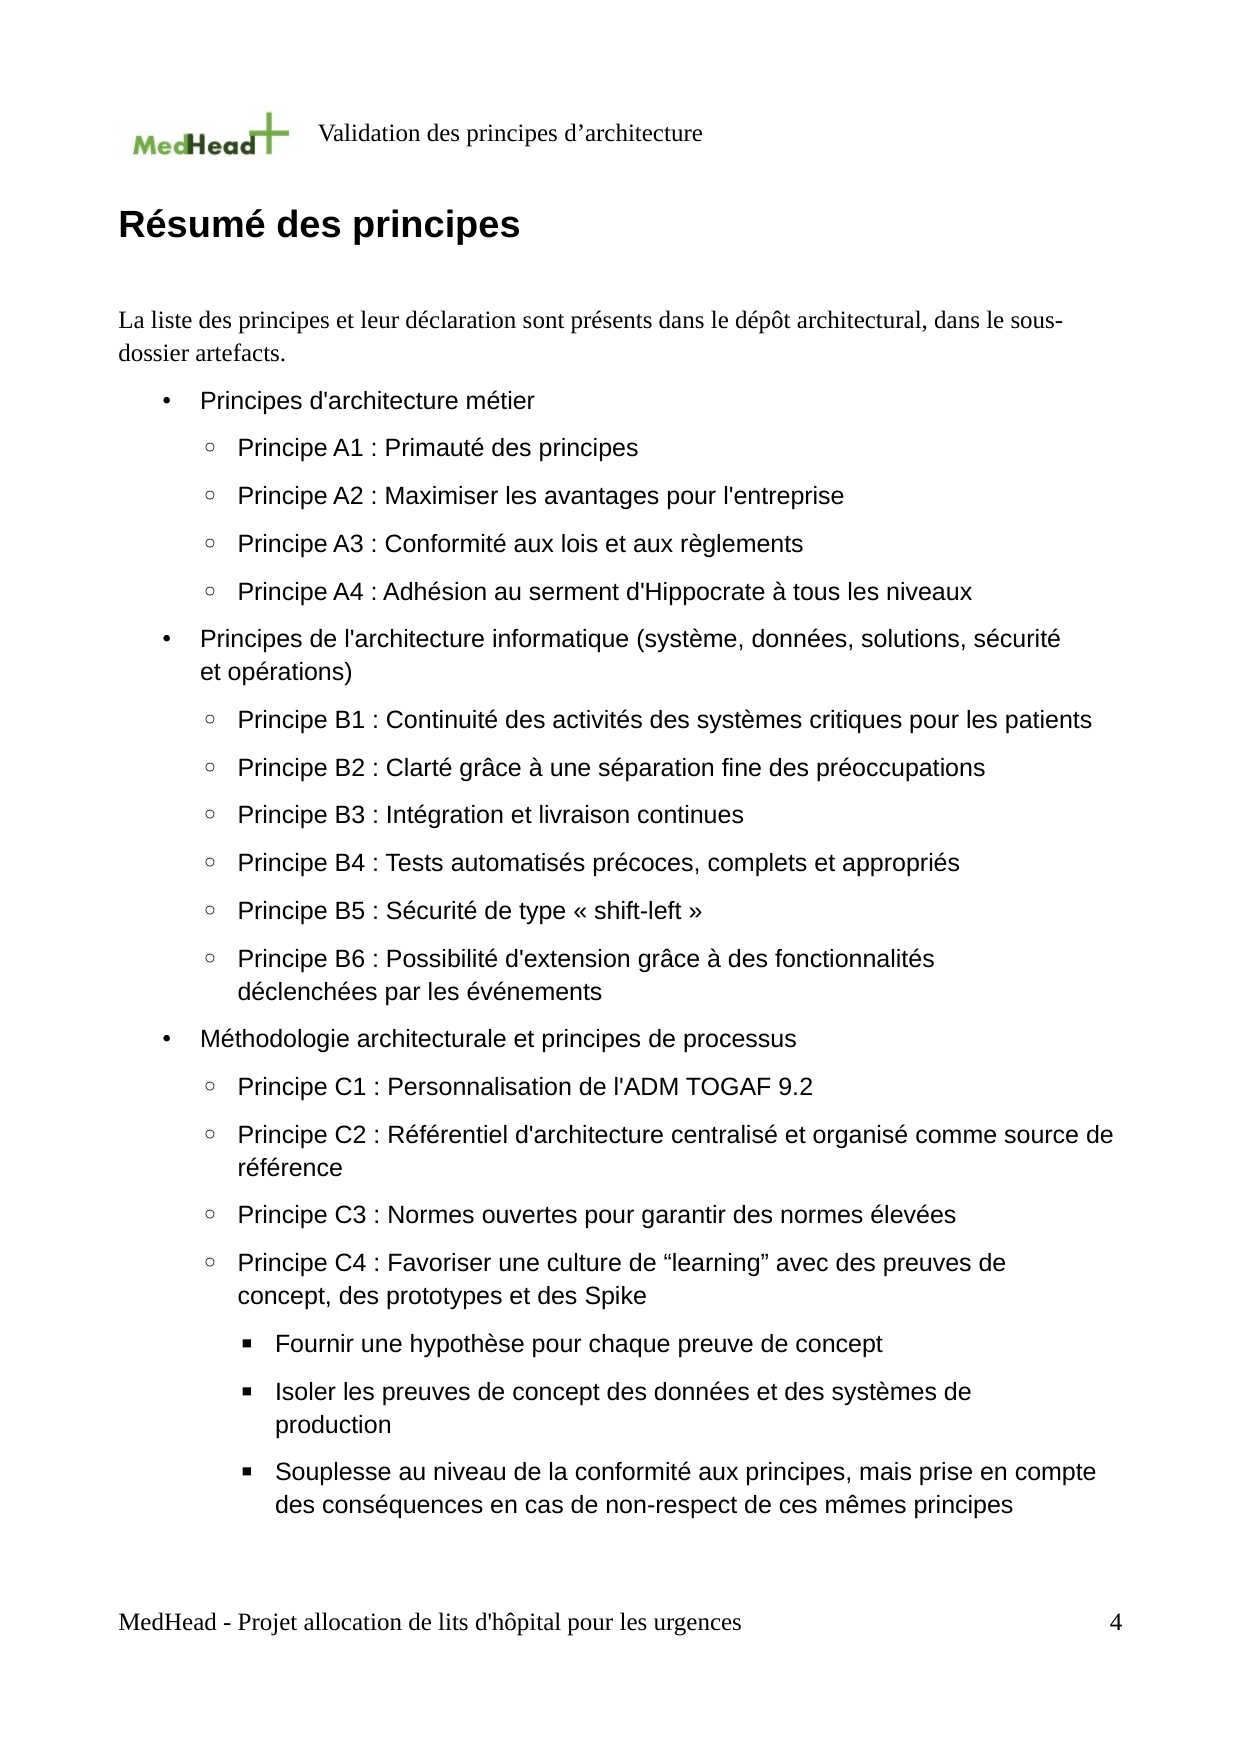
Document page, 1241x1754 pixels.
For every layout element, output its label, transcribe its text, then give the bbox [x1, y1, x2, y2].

text La liste des principes et leur déclaration sont présents dans le dépôt architectural, dans le sous-dossier artefacts. [118, 305, 1122, 367]
list Principes d'architecture métier [162, 386, 1122, 414]
list Principe B1 : Continuité des activités des systèmes critiques pour les patients [200, 705, 1122, 734]
list Isoler les preuves de concept des données et des systèmes de production [237, 1377, 1122, 1438]
list Méthodologie architecturale et principes de processus [162, 1024, 1122, 1053]
list Principe A4 : Adhésion au serment d'Hippocrate à tous les niveaux [200, 577, 1122, 605]
subtitle Résumé des principes [118, 201, 1122, 245]
list Principes de l'architecture informatique (système, données, solutions, sécurité et opérations) [162, 624, 1122, 686]
list Principe B4 : Tests automatisés précoces, complets et appropriés [200, 848, 1122, 877]
list Principe C3 : Normes ouvertes pour garantir des normes élevées [200, 1200, 1122, 1229]
list Principe A2 : Maximiser les avantages pour l'entreprise [200, 481, 1122, 510]
list Souplesse au niveau de la conformité aux principes, mais prise en compte des conséquences en cas de non-respect de ces mêmes principes [237, 1457, 1122, 1519]
list Fournir une hypothèse pour chaque preuve de concept [237, 1329, 1122, 1358]
list Principe C1 : Personnalisation de l'ADM TOGAF 9.2 [200, 1072, 1122, 1101]
list Principe B6 : Possibilité d'extension grâce à des fonctionnalités déclenchées par les événements [200, 943, 1122, 1005]
list Principe C4 : Favoriser une culture de “learning” avec des preuves de concept, des prototypes et des Spike [200, 1248, 1122, 1310]
list Principe A1 : Primauté des principes [200, 433, 1122, 462]
list Principe B5 : Sécurité de type « shift-left » [200, 896, 1122, 925]
list Principe A3 : Conformité aux lois et aux règlements [200, 529, 1122, 558]
list Principe B3 : Intégration et livraison continues [200, 800, 1122, 829]
picture [118, 105, 305, 160]
list Principe C2 : Référentiel d'architecture centralisé et organisé comme source de référence [200, 1120, 1122, 1182]
list Principe B2 : Clarté grâce à une séparation fine des préoccupations [200, 753, 1122, 782]
